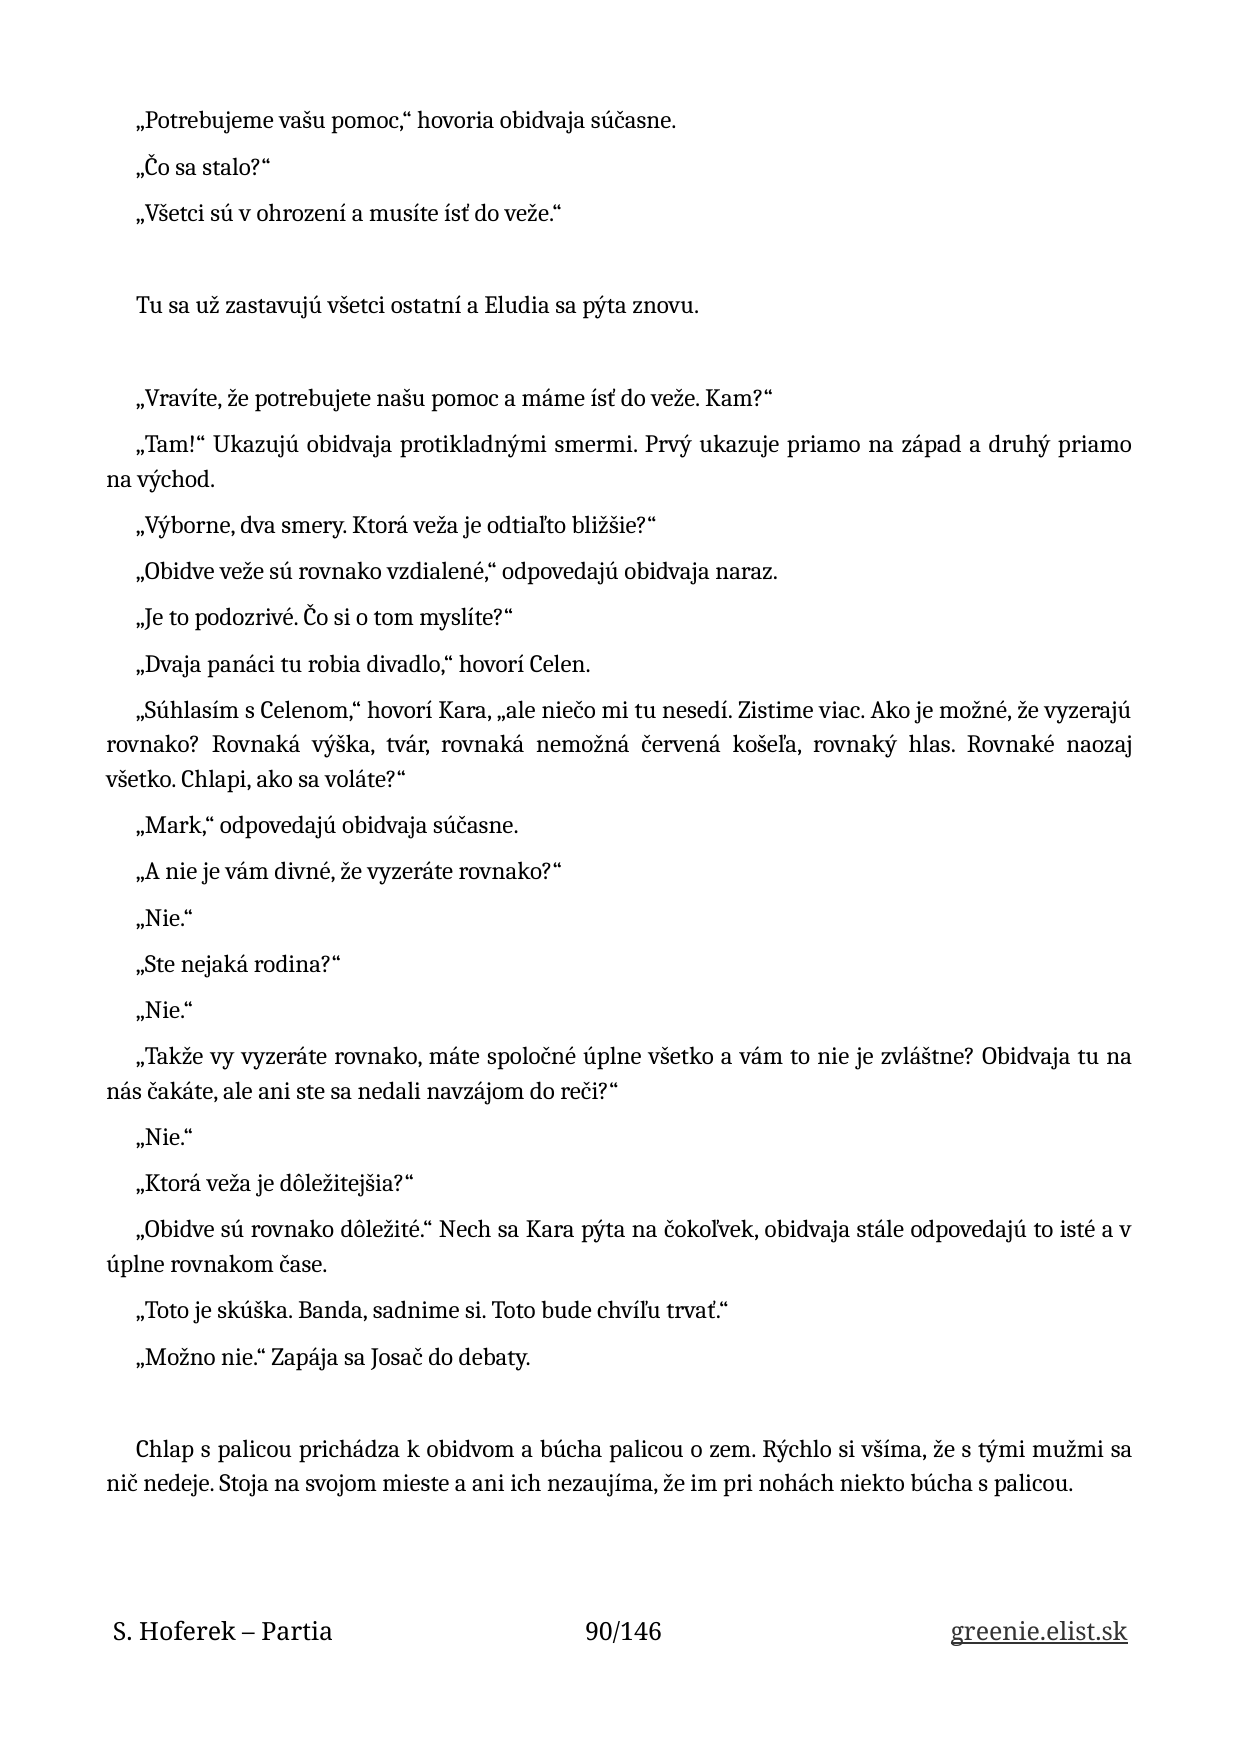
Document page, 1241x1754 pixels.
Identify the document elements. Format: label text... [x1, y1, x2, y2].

text „A nie je vám divné, že vyzeráte rovnako?“ [106, 857, 1134, 886]
text „Ktorá veža je dôležitejšia?“ [106, 1169, 1134, 1198]
text „Nie.“ [106, 996, 1134, 1025]
text „Nie.“ [106, 1123, 1134, 1152]
text „Obidve veže sú rovnako vzdialené,“ odpovedajú obidvaja naraz. [106, 557, 1134, 586]
text „Možno nie.“ Zapája sa Josač do debaty. [106, 1342, 1134, 1371]
text „Vravíte, že potrebujete našu pomoc a máme ísť do veže. Kam?“ [106, 384, 1134, 412]
text „Všetci sú v ohrození a musíte ísť do veže.“ [106, 199, 1134, 227]
text „Takže vy vyzeráte rovnako, máte spoločné úplne všetko a vám to nie je zvláštne? Obidvaja tu na nás čakáte, ale ani ste sa nedali navzájom do reči?“ [106, 1042, 1134, 1105]
text „Mark,“ odpovedajú obidvaja súčasne. [106, 811, 1134, 840]
text „Ste nejaká rodina?“ [106, 950, 1134, 978]
text „Toto je skúška. Banda, sadnime si. Toto bude chvíľu trvať.“ [106, 1296, 1134, 1325]
text „Čo sa stalo?“ [106, 152, 1134, 181]
text Chlap s palicou prichádza k obidvom a búcha palicou o zem. Rýchlo si všíma, že s tými mužmi sa nič nedeje. Stoja na svojom mieste a ani ich nezaujíma, že im pri nohách niekto búcha s palicou. [106, 1435, 1134, 1498]
text „Výborne, dva smery. Ktorá veža je odtiaľto bližšie?“ [106, 511, 1134, 539]
text „Dvaja panáci tu robia divadlo,“ hovorí Celen. [106, 649, 1134, 678]
text „Je to podozrivé. Čo si o tom myslíte?“ [106, 603, 1134, 632]
text „Potrebujeme vašu pomoc,“ hovoria obidvaja súčasne. [106, 106, 1134, 135]
text „Obidve sú rovnako dôležité.“ Nech sa Kara pýta na čokoľvek, obidvaja stále odpovedajú to isté a v úplne rovnakom čase. [106, 1215, 1134, 1279]
text „Súhlasím s Celenom,“ hovorí Kara, „ale niečo mi tu nesedí. Zistime viac. Ako je možné, že vyzerajú rovnako? Rovnaká výška, tvár, rovnaká nemožná červená košeľa, rovnaký hlas. Rovnaké naozaj všetko. Chlapi, ako sa voláte?“ [106, 696, 1134, 793]
text „Nie.“ [106, 903, 1134, 932]
text Tu sa už zastavujú všetci ostatní a Eludia sa pýta znovu. [106, 291, 1134, 320]
text „Tam!“ Ukazujú obidvaja protikladnými smermi. Prvý ukazuje priamo na západ a druhý priamo na východ. [106, 430, 1134, 493]
